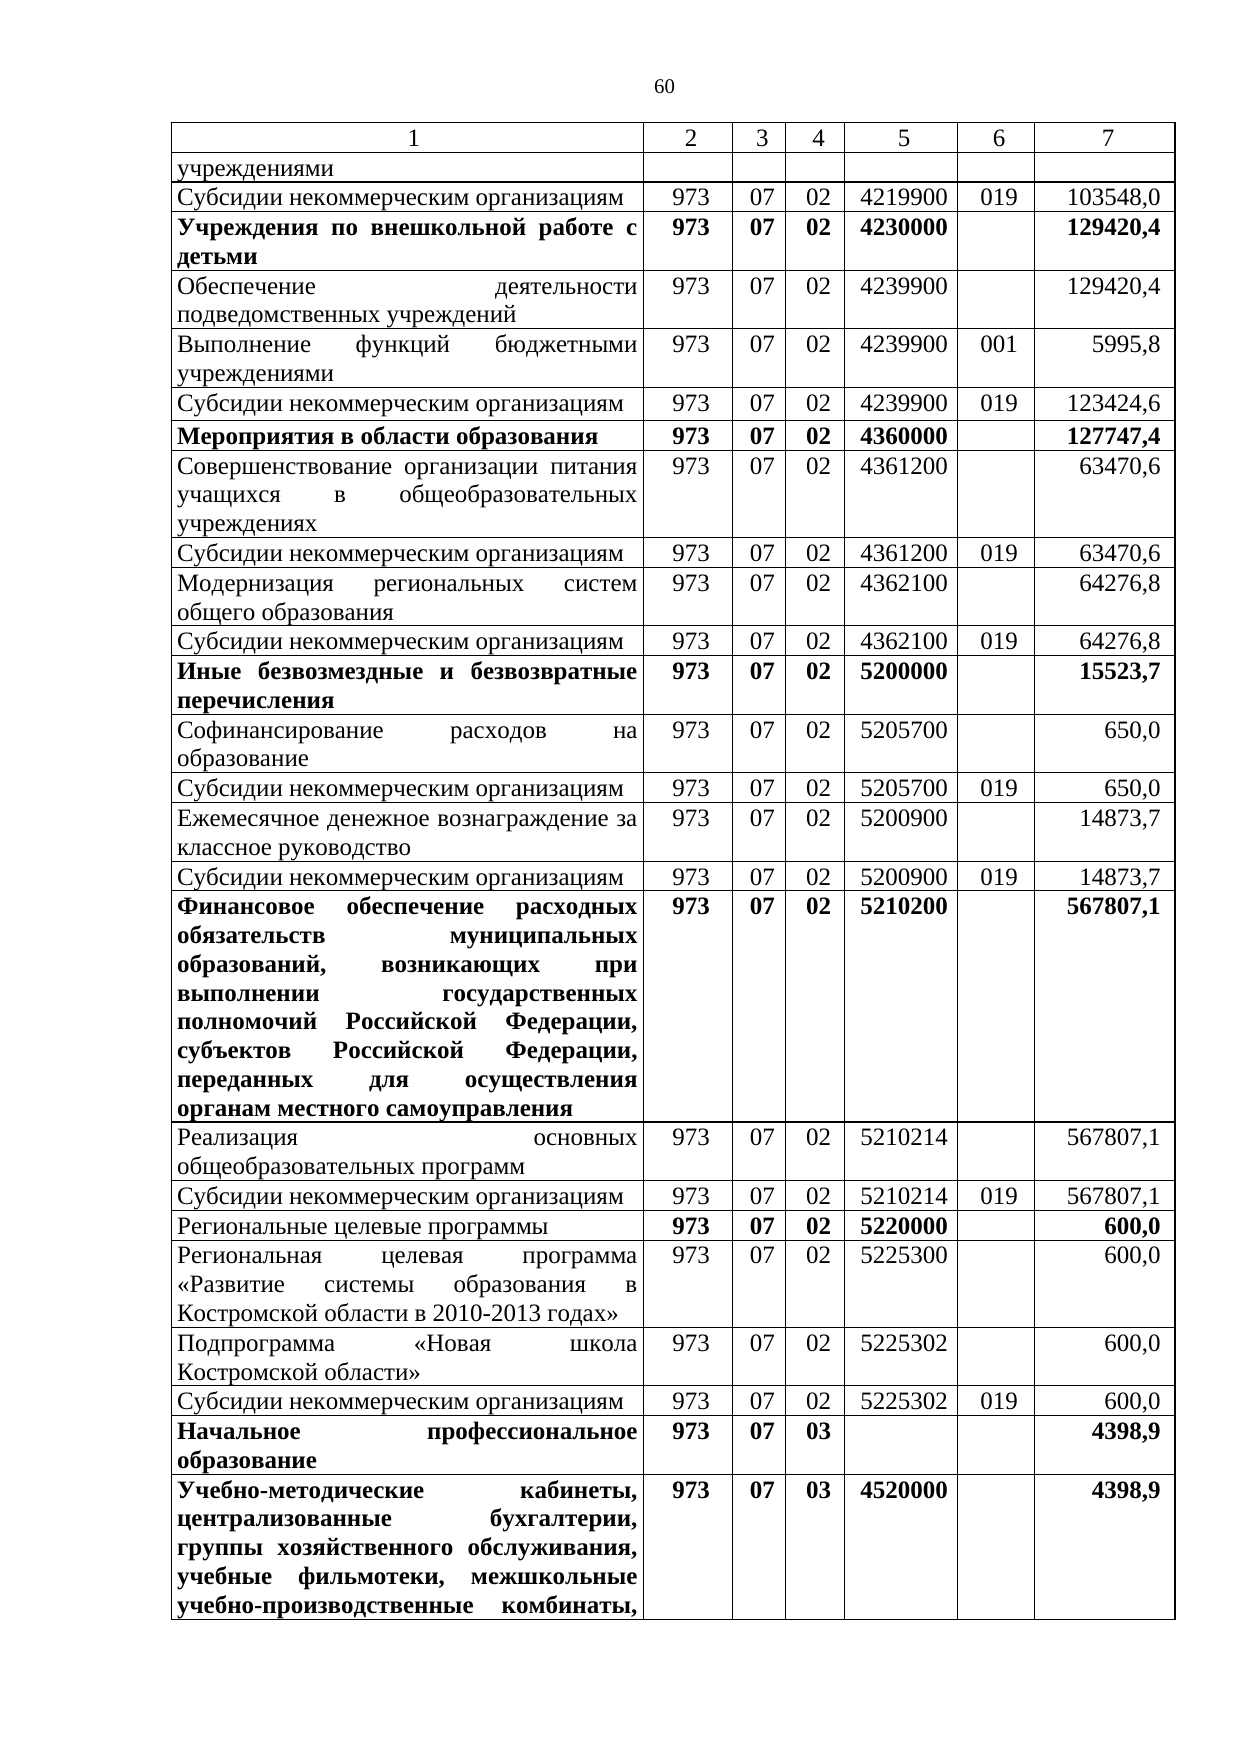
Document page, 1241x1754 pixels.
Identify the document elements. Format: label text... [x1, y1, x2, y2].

table_cell 973 [644, 862, 732, 890]
table_cell [1176, 270, 1212, 328]
table_cell 07 [733, 329, 785, 387]
table_cell Субсидии некоммерческим организациям [172, 183, 643, 211]
table_cell [1176, 890, 1212, 1121]
table_cell Субсидии некоммерческим организациям [172, 1386, 643, 1415]
table_cell Подпрограмма «Новая школа Костромской области» [172, 1328, 643, 1385]
table_cell [1176, 1240, 1212, 1327]
table_cell 4230000 [845, 212, 957, 270]
table_cell Субсидии некоммерческим организациям [172, 773, 643, 802]
table_cell 07 [733, 1416, 785, 1474]
table_cell 019 [958, 388, 1034, 420]
table_cell 07 [733, 1328, 785, 1385]
table_cell [1176, 1385, 1212, 1415]
table_cell [958, 1123, 1034, 1180]
table_cell [1176, 772, 1212, 802]
table_cell [1176, 152, 1212, 181]
table_cell 973 [644, 1416, 732, 1474]
table_cell 019 [958, 773, 1034, 802]
table_cell 5205700 [845, 715, 957, 772]
table_cell [644, 153, 732, 181]
table_cell Модернизация региональных систем общего образования [172, 568, 643, 625]
table_cell 02 [786, 862, 844, 890]
table_cell 019 [958, 1386, 1034, 1415]
table_cell [958, 153, 1034, 181]
table_cell 03 [786, 1475, 844, 1618]
table_cell [958, 891, 1034, 1121]
table_header [1176, 122, 1212, 152]
table_cell [958, 1475, 1034, 1618]
table_cell 5205700 [845, 773, 957, 802]
table_cell 07 [733, 773, 785, 802]
table_cell 07 [733, 1211, 785, 1239]
table_cell Иные безвозмездные и безвозвратные перечисления [172, 656, 643, 714]
table_cell 02 [786, 388, 844, 420]
table_cell [958, 271, 1034, 328]
table_cell 02 [786, 715, 844, 772]
table_cell Учреждения по внешкольной работе с детьми [172, 212, 643, 270]
table_cell 5220000 [845, 1211, 957, 1239]
table_cell 5210214 [845, 1123, 957, 1180]
table_cell [958, 656, 1034, 714]
table_cell 5210200 [845, 891, 957, 1121]
table_cell 650,0 [1035, 773, 1174, 802]
table_cell [958, 1328, 1034, 1385]
table_cell 03 [786, 1416, 844, 1474]
table_cell Субсидии некоммерческим организациям [172, 388, 643, 420]
table_cell 5200900 [845, 862, 957, 890]
table_cell 4520000 [845, 1475, 957, 1618]
table_cell [958, 568, 1034, 625]
table_cell Региональные целевые программы [172, 1211, 643, 1239]
table_cell 02 [786, 1123, 844, 1180]
table_cell [1176, 1474, 1212, 1618]
table_cell 4239900 [845, 271, 957, 328]
table_cell 973 [644, 1328, 732, 1385]
table_cell [1176, 625, 1212, 655]
table_cell 02 [786, 183, 844, 211]
table_cell 4361200 [845, 451, 957, 537]
table_cell Учебно-методические кабинеты, централизованные бухгалтерии, группы хозяйственного обслуживания, учебные фильмотеки, межшкольные учебно-производственные комбинаты, [172, 1475, 643, 1618]
table_cell 4362100 [845, 626, 957, 655]
table_cell 02 [786, 656, 844, 714]
table_cell 973 [644, 1475, 732, 1618]
table_cell 001 [958, 329, 1034, 387]
table_cell 07 [733, 388, 785, 420]
table_header 4 [786, 123, 844, 152]
table_header 2 [644, 123, 732, 152]
table_cell 973 [644, 538, 732, 567]
table_cell [1176, 714, 1212, 772]
table_cell 129420,4 [1035, 271, 1174, 328]
table_cell 973 [644, 421, 732, 450]
table_cell учреждениями [172, 153, 643, 181]
table_cell 07 [733, 183, 785, 211]
table_cell 15523,7 [1035, 656, 1174, 714]
table_cell 07 [733, 1241, 785, 1327]
table_cell 600,0 [1035, 1386, 1174, 1415]
table_cell 973 [644, 451, 732, 537]
table_cell [1176, 1327, 1212, 1385]
table_cell 4219900 [845, 183, 957, 211]
table_cell 07 [733, 1386, 785, 1415]
table_cell Субсидии некоммерческим организациям [172, 538, 643, 567]
table_cell 973 [644, 715, 732, 772]
table_header 7 [1035, 123, 1174, 152]
table_cell 02 [786, 1181, 844, 1210]
table_cell Обеспечение деятельности подведомственных учреждений [172, 271, 643, 328]
table_cell 02 [786, 421, 844, 450]
table_cell 07 [733, 1181, 785, 1210]
table_cell 973 [644, 773, 732, 802]
table_cell Ежемесячное денежное вознаграждение за классное руководство [172, 803, 643, 861]
table_cell 973 [644, 891, 732, 1121]
table_cell 63470,6 [1035, 451, 1174, 537]
table_cell 973 [644, 1123, 732, 1180]
table_cell 02 [786, 803, 844, 861]
table_cell Реализация основных общеобразовательных программ [172, 1123, 643, 1180]
table_cell 4239900 [845, 329, 957, 387]
table_cell 600,0 [1035, 1241, 1174, 1327]
table_cell 5225300 [845, 1241, 957, 1327]
table_cell 5995,8 [1035, 329, 1174, 387]
table_cell 4361200 [845, 538, 957, 567]
table_cell 02 [786, 329, 844, 387]
table_cell [845, 1416, 957, 1474]
table_cell 019 [958, 538, 1034, 567]
table_cell 129420,4 [1035, 212, 1174, 270]
table_cell [786, 153, 844, 181]
table_cell 07 [733, 271, 785, 328]
table_cell [845, 153, 957, 181]
table_cell 02 [786, 568, 844, 625]
table_cell 02 [786, 538, 844, 567]
table_cell 07 [733, 656, 785, 714]
table_cell 07 [733, 1123, 785, 1180]
table_cell 02 [786, 1241, 844, 1327]
table_cell [1176, 537, 1212, 567]
table_cell Софинансирование расходов на образование [172, 715, 643, 772]
table_cell [1176, 328, 1212, 387]
table_cell 14873,7 [1035, 862, 1174, 890]
table_cell [1176, 211, 1212, 270]
table_cell 02 [786, 891, 844, 1121]
table_cell [958, 451, 1034, 537]
table_cell 973 [644, 183, 732, 211]
table_header 1 [172, 123, 643, 152]
table_cell 07 [733, 626, 785, 655]
table_cell 4398,9 [1035, 1475, 1174, 1618]
table_cell [1176, 802, 1212, 861]
table_cell [1176, 181, 1212, 211]
table_cell 07 [733, 803, 785, 861]
table_cell 019 [958, 1181, 1034, 1210]
table_cell Совершенствование организации питания учащихся в общеобразовательных учреждениях [172, 451, 643, 537]
table_cell [958, 715, 1034, 772]
table_cell [958, 421, 1034, 450]
table_cell Субсидии некоммерческим организациям [172, 1181, 643, 1210]
table_cell 650,0 [1035, 715, 1174, 772]
table_cell 02 [786, 212, 844, 270]
table_cell 5200900 [845, 803, 957, 861]
table_cell 14873,7 [1035, 803, 1174, 861]
table_cell 07 [733, 715, 785, 772]
table_cell Начальное профессиональное образование [172, 1416, 643, 1474]
table_cell 019 [958, 862, 1034, 890]
table_cell 07 [733, 568, 785, 625]
table_cell 4398,9 [1035, 1416, 1174, 1474]
table_cell [1176, 567, 1212, 625]
table_cell 07 [733, 451, 785, 537]
table_cell 07 [733, 212, 785, 270]
table_cell 103548,0 [1035, 183, 1174, 211]
table_cell 973 [644, 656, 732, 714]
table_cell 600,0 [1035, 1211, 1174, 1239]
table_cell 973 [644, 1386, 732, 1415]
table_cell 973 [644, 1211, 732, 1239]
table_cell 02 [786, 1386, 844, 1415]
table_cell [958, 212, 1034, 270]
table_cell 07 [733, 421, 785, 450]
table_cell 973 [644, 271, 732, 328]
table_cell 5225302 [845, 1386, 957, 1415]
table_cell 973 [644, 626, 732, 655]
table_cell [1176, 450, 1212, 537]
table_cell 02 [786, 451, 844, 537]
table_cell 973 [644, 1181, 732, 1210]
table_cell [1176, 1415, 1212, 1474]
table_cell 973 [644, 803, 732, 861]
table_cell [958, 803, 1034, 861]
table_cell 02 [786, 271, 844, 328]
table_cell 973 [644, 329, 732, 387]
table_cell 5225302 [845, 1328, 957, 1385]
table_cell [958, 1416, 1034, 1474]
table_cell Региональная целевая программа «Развитие системы образования в Костромской области в 2010-2013 годах» [172, 1241, 643, 1327]
table_cell [1176, 1210, 1212, 1239]
table_cell Субсидии некоммерческим организациям [172, 626, 643, 655]
table_cell 63470,6 [1035, 538, 1174, 567]
table_cell [1176, 655, 1212, 714]
table_cell [958, 1211, 1034, 1239]
table_cell 02 [786, 773, 844, 802]
table_cell 02 [786, 1211, 844, 1239]
table_cell 5200000 [845, 656, 957, 714]
table_cell 07 [733, 862, 785, 890]
table_cell 64276,8 [1035, 626, 1174, 655]
table_cell Финансовое обеспечение расходных обязательств муниципальных образований, возникающих при выполнении государственных полномочий Российской Федерации, субъектов Российской Федерации, переданных для осуществления органам местного самоуправления [172, 891, 643, 1121]
table_cell [1176, 420, 1212, 450]
table_cell 567807,1 [1035, 1181, 1174, 1210]
table_cell [958, 1241, 1034, 1327]
table_cell Выполнение функций бюджетными учреждениями [172, 329, 643, 387]
table_cell 4239900 [845, 388, 957, 420]
table_cell [733, 153, 785, 181]
table_header 5 [845, 123, 957, 152]
table_cell Мероприятия в области образования [172, 421, 643, 450]
table_cell 127747,4 [1035, 421, 1174, 450]
table_cell 07 [733, 891, 785, 1121]
table_cell 4360000 [845, 421, 957, 450]
table_cell 019 [958, 626, 1034, 655]
table_cell 973 [644, 212, 732, 270]
table_cell 02 [786, 626, 844, 655]
table_cell 07 [733, 1475, 785, 1618]
table_cell [1176, 387, 1212, 420]
table_cell 07 [733, 538, 785, 567]
table_cell 600,0 [1035, 1328, 1174, 1385]
table_cell 64276,8 [1035, 568, 1174, 625]
table_header 3 [733, 123, 785, 152]
table_cell 123424,6 [1035, 388, 1174, 420]
table_cell 02 [786, 1328, 844, 1385]
table_cell Субсидии некоммерческим организациям [172, 862, 643, 890]
table_cell 5210214 [845, 1181, 957, 1210]
table_cell 973 [644, 568, 732, 625]
table_cell [1035, 153, 1174, 181]
table_cell 019 [958, 183, 1034, 211]
table_cell 973 [644, 1241, 732, 1327]
table_cell 973 [644, 388, 732, 420]
table_cell 567807,1 [1035, 891, 1174, 1121]
table_cell [1176, 1180, 1212, 1210]
table_cell 4362100 [845, 568, 957, 625]
table_cell [1176, 861, 1212, 890]
table_cell [1176, 1121, 1212, 1180]
table_cell 567807,1 [1035, 1123, 1174, 1180]
table_header 6 [958, 123, 1034, 152]
